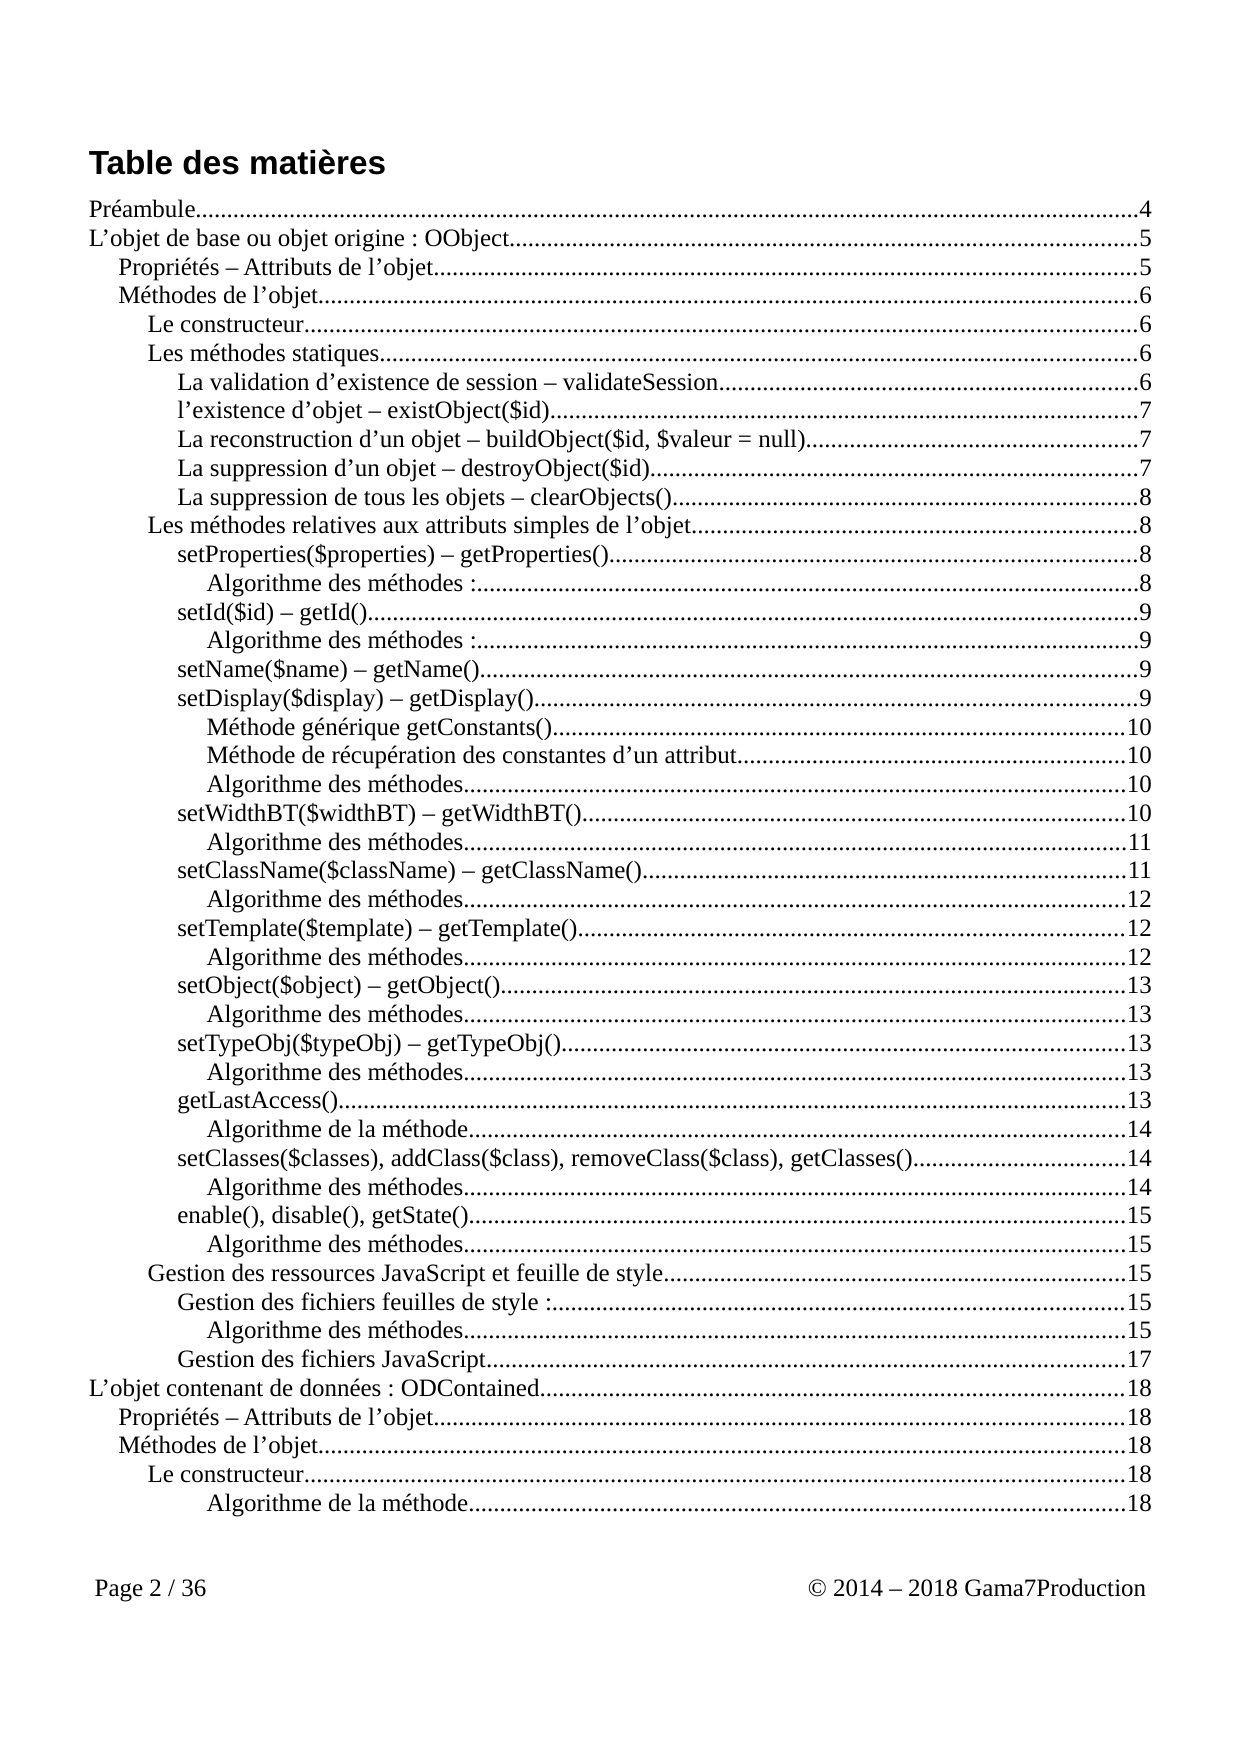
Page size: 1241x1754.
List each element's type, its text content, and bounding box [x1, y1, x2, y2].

text Algorithme des méthodes 11 [206, 827, 1152, 855]
text setClasses($classes), addClass($class), removeClass($class), getClasses() 14 [177, 1143, 1152, 1172]
text Algorithme des méthodes 14 [206, 1172, 1152, 1200]
text Le constructeur 6 [147, 309, 1152, 338]
text setProperties($properties) – getProperties() 8 [177, 539, 1152, 568]
text Algorithme des méthodes : 9 [206, 625, 1152, 654]
text Méthodes de l’objet 6 [118, 280, 1152, 309]
text Méthodes de l’objet 18 [118, 1430, 1152, 1459]
text Gestion des fichiers feuilles de style : 15 [177, 1287, 1152, 1315]
text La reconstruction d’un objet – buildObject($id, $valeur = null) 7 [177, 424, 1152, 453]
text setDisplay($display) – getDisplay() 9 [177, 683, 1152, 712]
text Propriétés – Attributs de l’objet 5 [118, 252, 1152, 280]
text Méthode de récupération des constantes d’un attribut 10 [206, 740, 1152, 769]
text enable(), disable(), getState() 15 [177, 1200, 1152, 1229]
text La suppression d’un objet – destroyObject($id) 7 [177, 453, 1152, 482]
subtitle Table des matières [88, 143, 1152, 182]
text setObject($object) – getObject() 13 [177, 970, 1152, 999]
text setId($id) – getId() 9 [177, 597, 1152, 625]
text L’objet de base ou objet origine : OObject 5 [88, 223, 1152, 252]
text Algorithme des méthodes 12 [206, 942, 1152, 970]
text Gestion des fichiers JavaScript 17 [177, 1344, 1152, 1373]
text Algorithme de la méthode 14 [206, 1114, 1152, 1143]
text Gestion des ressources JavaScript et feuille de style 15 [147, 1258, 1152, 1287]
text Préambule 4 [88, 194, 1152, 223]
text setName($name) – getName() 9 [177, 654, 1152, 683]
text setWidthBT($widthBT) – getWidthBT() 10 [177, 798, 1152, 827]
text Algorithme des méthodes 13 [206, 1057, 1152, 1085]
text setClassName($className) – getClassName() 11 [177, 855, 1152, 884]
text Algorithme des méthodes 15 [206, 1229, 1152, 1258]
text Les méthodes relatives aux attributs simples de l’objet 8 [147, 510, 1152, 539]
text setTypeObj($typeObj) – getTypeObj() 13 [177, 1028, 1152, 1057]
text l’existence d’objet – existObject($id) 7 [177, 395, 1152, 424]
text Méthode générique getConstants() 10 [206, 712, 1152, 740]
text Algorithme des méthodes 10 [206, 769, 1152, 798]
text La validation d’existence de session – validateSession 6 [177, 367, 1152, 395]
text Algorithme de la méthode 18 [206, 1488, 1152, 1517]
text Les méthodes statiques 6 [147, 338, 1152, 367]
text Algorithme des méthodes 15 [206, 1315, 1152, 1344]
text L’objet contenant de données : ODContained 18 [88, 1373, 1152, 1402]
text Algorithme des méthodes 12 [206, 884, 1152, 913]
text Le constructeur 18 [147, 1459, 1152, 1488]
text Algorithme des méthodes 13 [206, 999, 1152, 1028]
text Propriétés – Attributs de l’objet 18 [118, 1402, 1152, 1430]
text Algorithme des méthodes : 8 [206, 568, 1152, 597]
text getLastAccess() 13 [177, 1085, 1152, 1114]
text setTemplate($template) – getTemplate() 12 [177, 913, 1152, 942]
text La suppression de tous les objets – clearObjects() 8 [177, 482, 1152, 510]
